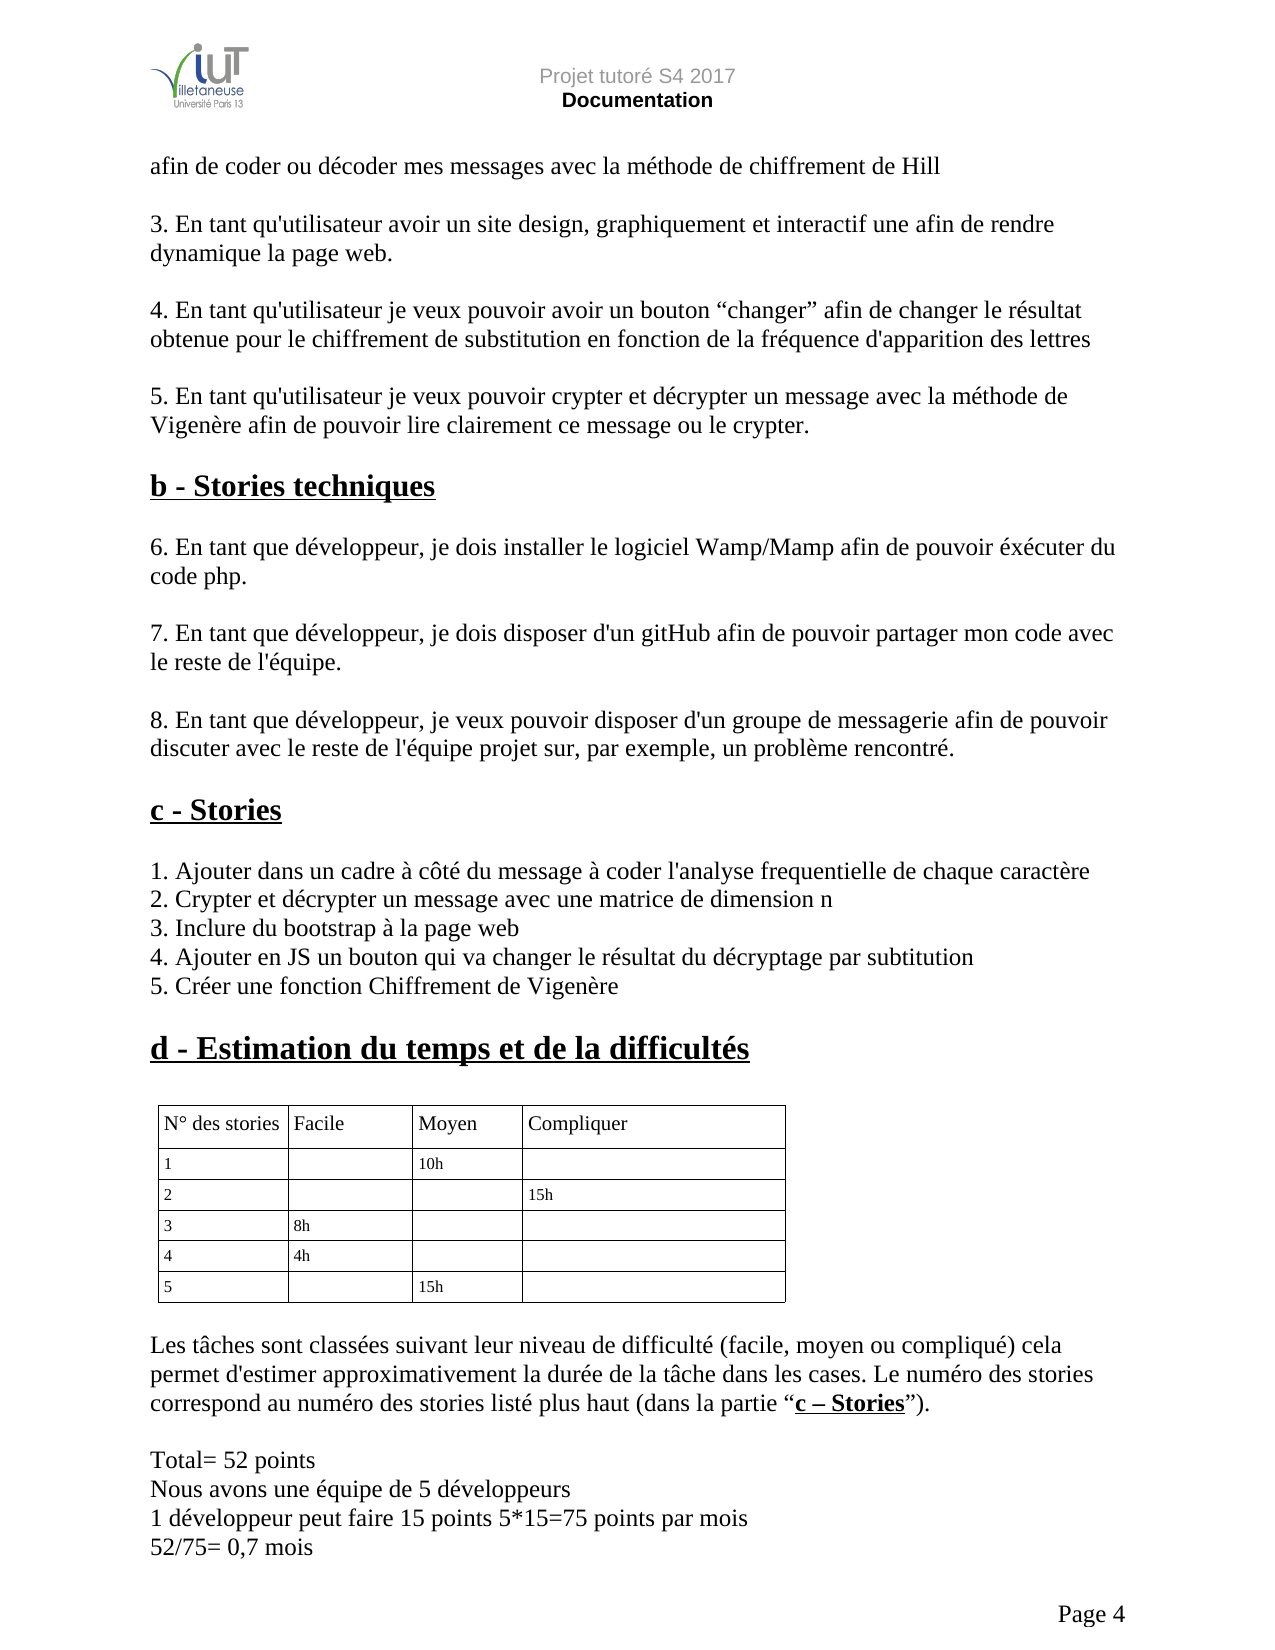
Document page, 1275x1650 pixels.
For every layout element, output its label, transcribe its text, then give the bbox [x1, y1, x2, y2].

text Les tâches sont classées suivant leur niveau de difficulté (facile, moyen ou compliqué) cela permet d'estimer approximativement la durée de la tâche dans les cases. Le numéro des stories correspond au numéro des stories listé plus haut (dans la partie “c – Stories”). [150, 1331, 1125, 1417]
text 52/75= 0,7 mois [150, 1532, 1125, 1561]
table_cell [523, 1241, 785, 1271]
table_cell [289, 1180, 412, 1209]
picture [150, 35, 249, 122]
table_header Moyen [413, 1106, 522, 1148]
text 5. En tant qu'utilisateur je veux pouvoir crypter et décrypter un message avec la méthode de Vigenère afin de pouvoir lire clairement ce message ou le crypter. [150, 381, 1125, 439]
table_cell [413, 1180, 522, 1209]
text afin de coder ou décoder mes messages avec la méthode de chiffrement de Hill [150, 151, 1125, 180]
text b - Stories techniques [150, 468, 1125, 503]
table_header N° des stories [159, 1106, 288, 1148]
text 3. Inclure du bootstrap à la page web [150, 913, 1125, 942]
text Nous avons une équipe de 5 développeurs [150, 1474, 1125, 1503]
table_cell 8h [289, 1211, 412, 1240]
table_cell [523, 1211, 785, 1240]
text 1 développeur peut faire 15 points 5*15=75 points par mois [150, 1503, 1125, 1532]
table_cell [413, 1211, 522, 1240]
table_cell 3 [159, 1211, 288, 1240]
table_cell [523, 1149, 785, 1179]
table_cell 5 [159, 1272, 288, 1302]
table_cell [523, 1272, 785, 1302]
text Total= 52 points [150, 1446, 1125, 1474]
table_cell [289, 1149, 412, 1179]
table_cell 10h [413, 1149, 522, 1179]
table_cell 4 [159, 1241, 288, 1271]
text 3. En tant qu'utilisateur avoir un site design, graphiquement et interactif une afin de rendre dynamique la page web. [150, 180, 1125, 266]
text d - Estimation du temps et de la difficultés [150, 1028, 1125, 1067]
table_cell 15h [523, 1180, 785, 1209]
table_cell [413, 1241, 522, 1271]
table_cell [289, 1272, 412, 1302]
text 4. Ajouter en JS un bouton qui va changer le résultat du décryptage par subtitution [150, 942, 1125, 971]
text 5. Créer une fonction Chiffrement de Vigenère [150, 971, 1125, 999]
table_cell 1 [159, 1149, 288, 1179]
text c - Stories [150, 791, 1125, 827]
table_header Facile [289, 1106, 412, 1148]
table_header Compliquer [523, 1106, 785, 1148]
table_cell 15h [413, 1272, 522, 1302]
table_cell 4h [289, 1241, 412, 1271]
text 7. En tant que développeur, je dois disposer d'un gitHub afin de pouvoir partager mon code avec le reste de l'équipe. [150, 618, 1125, 676]
text 2. Crypter et décrypter un message avec une matrice de dimension n [150, 884, 1125, 913]
text 1. Ajouter dans un cadre à côté du message à coder l'analyse frequentielle de chaque caractère [150, 856, 1125, 884]
table_cell 2 [159, 1180, 288, 1209]
text 8. En tant que développeur, je veux pouvoir disposer d'un groupe de messagerie afin de pouvoir discuter avec le reste de l'équipe projet sur, par exemple, un problème rencontré. [150, 705, 1125, 762]
text 4. En tant qu'utilisateur je veux pouvoir avoir un bouton “changer” afin de changer le résultat obtenue pour le chiffrement de substitution en fonction de la fréquence d'apparition des lettres [150, 295, 1125, 353]
text 6. En tant que développeur, je dois installer le logiciel Wamp/Mamp afin de pouvoir éxécuter du code php. [150, 532, 1125, 590]
